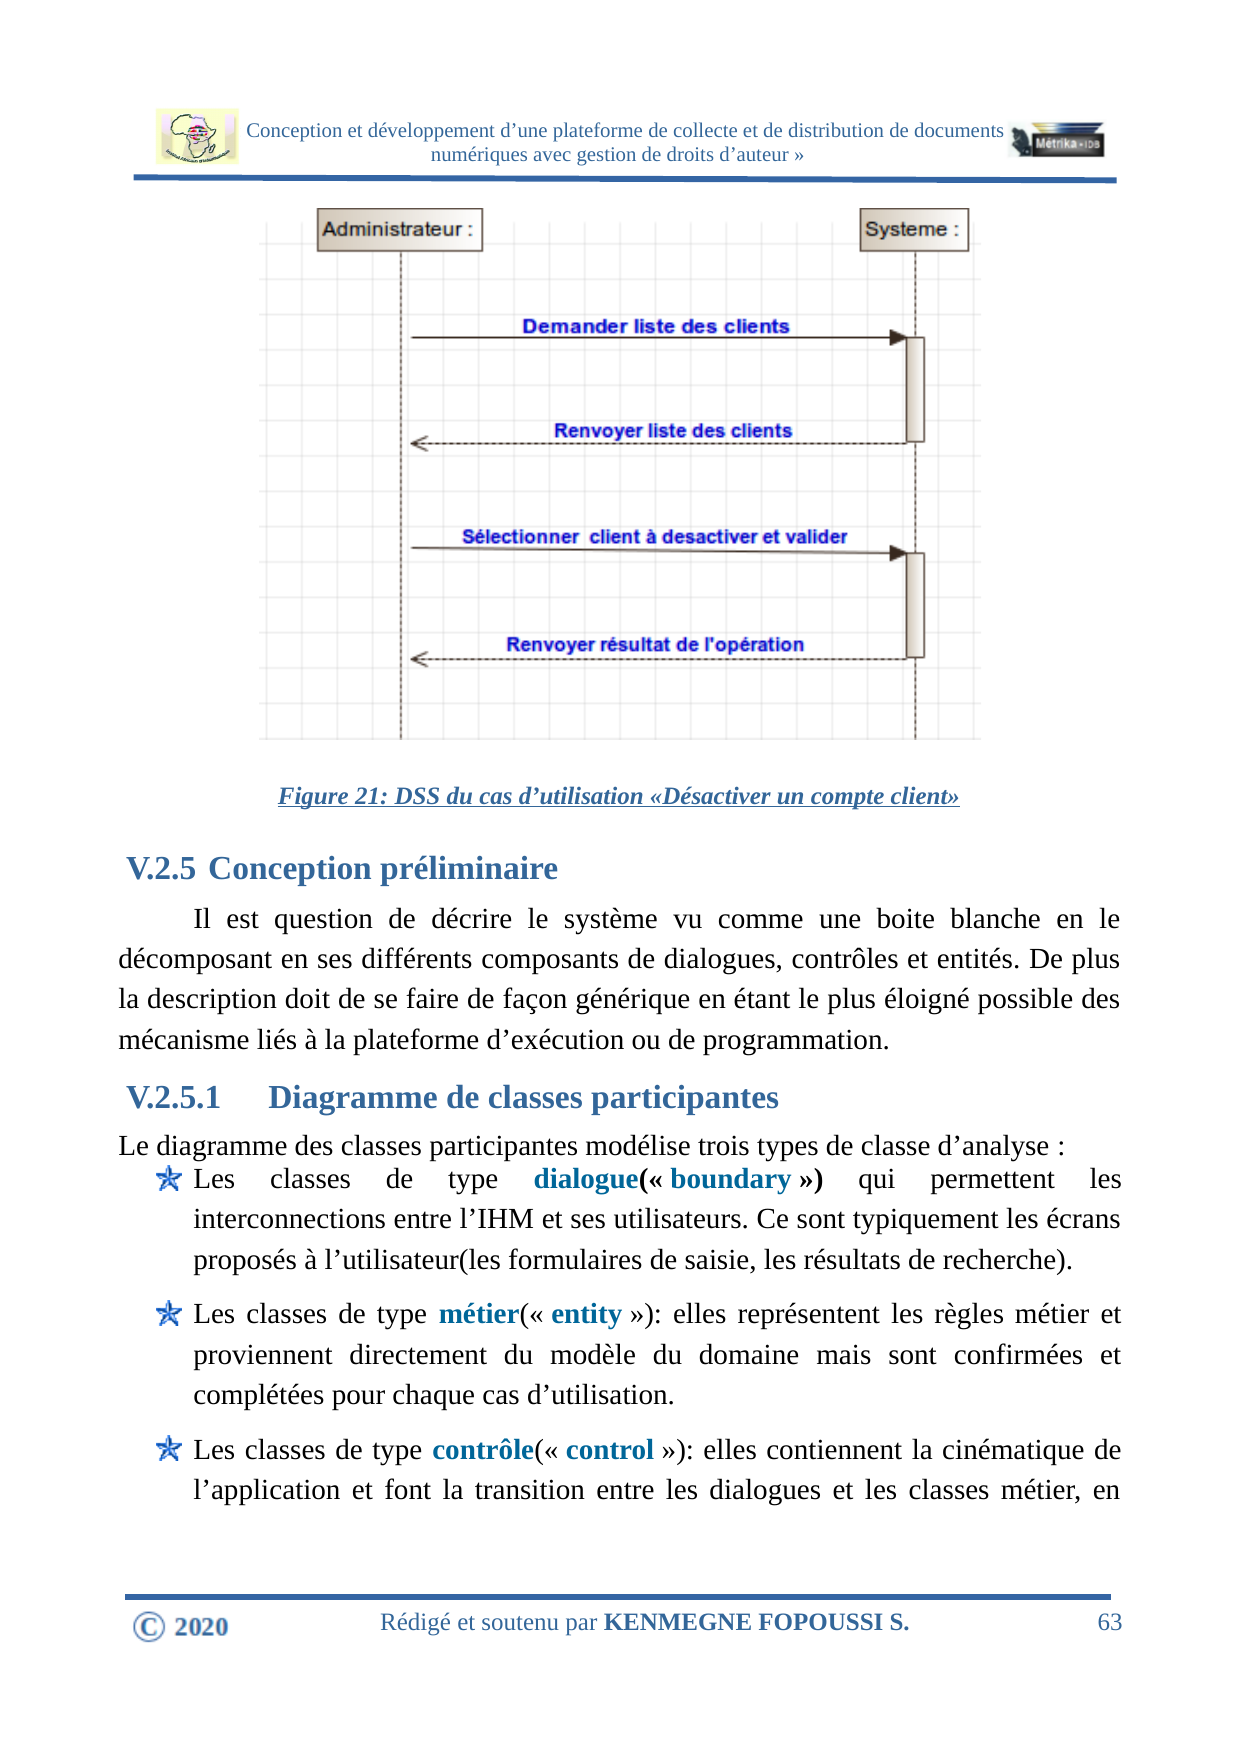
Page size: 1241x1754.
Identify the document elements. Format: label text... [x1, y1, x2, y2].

picture [259, 208, 982, 740]
picture [154, 107, 241, 166]
subtitle Diagramme de classes participantes [118, 1077, 1122, 1115]
text Figure 21: DSS du cas d’utilisation «Désactiver un compte client» [259, 781, 981, 809]
text Le diagramme des classes participantes modélise trois types de classe d’analyse : [118, 1128, 1122, 1161]
picture [1003, 116, 1109, 160]
subtitle Conception préliminaire [118, 848, 1122, 886]
picture [156, 1435, 182, 1461]
picture [156, 1300, 182, 1326]
picture [126, 1604, 231, 1647]
list Les classes de type contrôle(« control »): elles contiennent la cinématique de l’application et font la transition entre les dialogues et les classes métier, en [156, 1432, 1122, 1506]
text Il est question de décrire le système vu comme une boite blanche en le décomposant en ses différents composants de dialogues, contrôles et entités. De plus la description doit de se faire de façon générique en étant le plus éloigné possible des mécanisme liés à la plateforme d’exécution ou de programmation. [118, 901, 1122, 1055]
list Les classes de type métier(« entity »): elles représentent les règles métier et proviennent directement du modèle du domaine mais sont confirmées et complétées pour chaque cas d’utilisation. [156, 1297, 1122, 1411]
picture [156, 1165, 182, 1191]
list Les classes de type dialogue(« boundary ») qui permettent les interconnections entre l’IHM et ses utilisateurs. Ce sont typiquement les écrans proposés à l’utilisateur(les formulaires de saisie, les résultats de recherche). [156, 1161, 1122, 1275]
